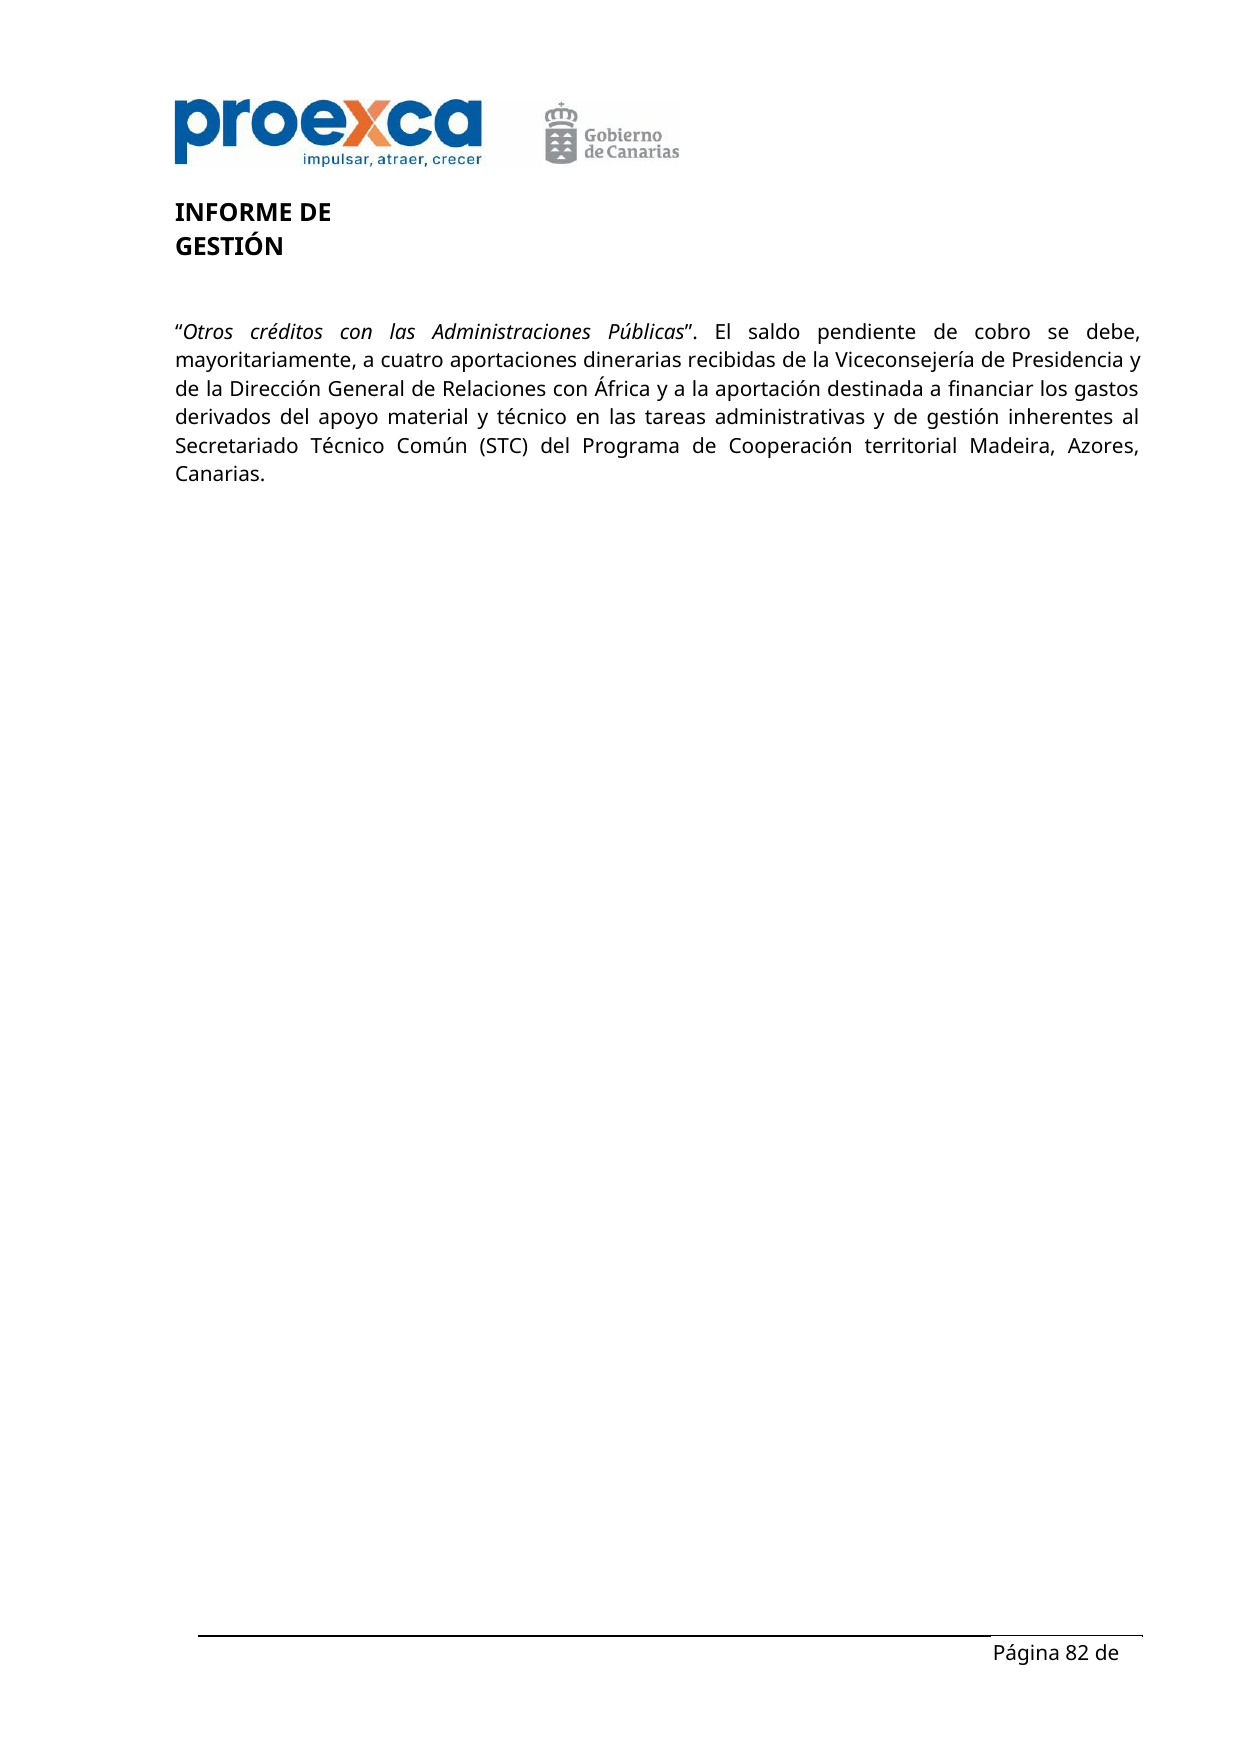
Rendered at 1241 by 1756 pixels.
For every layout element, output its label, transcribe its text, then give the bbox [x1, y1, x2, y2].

text “Otros créditos con las Administraciones Públicas”. El saldo pendiente de cobro se debe, mayoritariamente, a cuatro aportaciones dinerarias recibidas de la Viceconsejería de Presidencia y de la Dirección General de Relaciones con África y a la aportación destinada a financiar los gastos derivados del apoyo material y técnico en las tareas administrativas y de gestión inherentes al Secretariado Técnico Común (STC) del Programa de Cooperación territorial Madeira, Azores, Canarias. [175, 317, 1140, 488]
